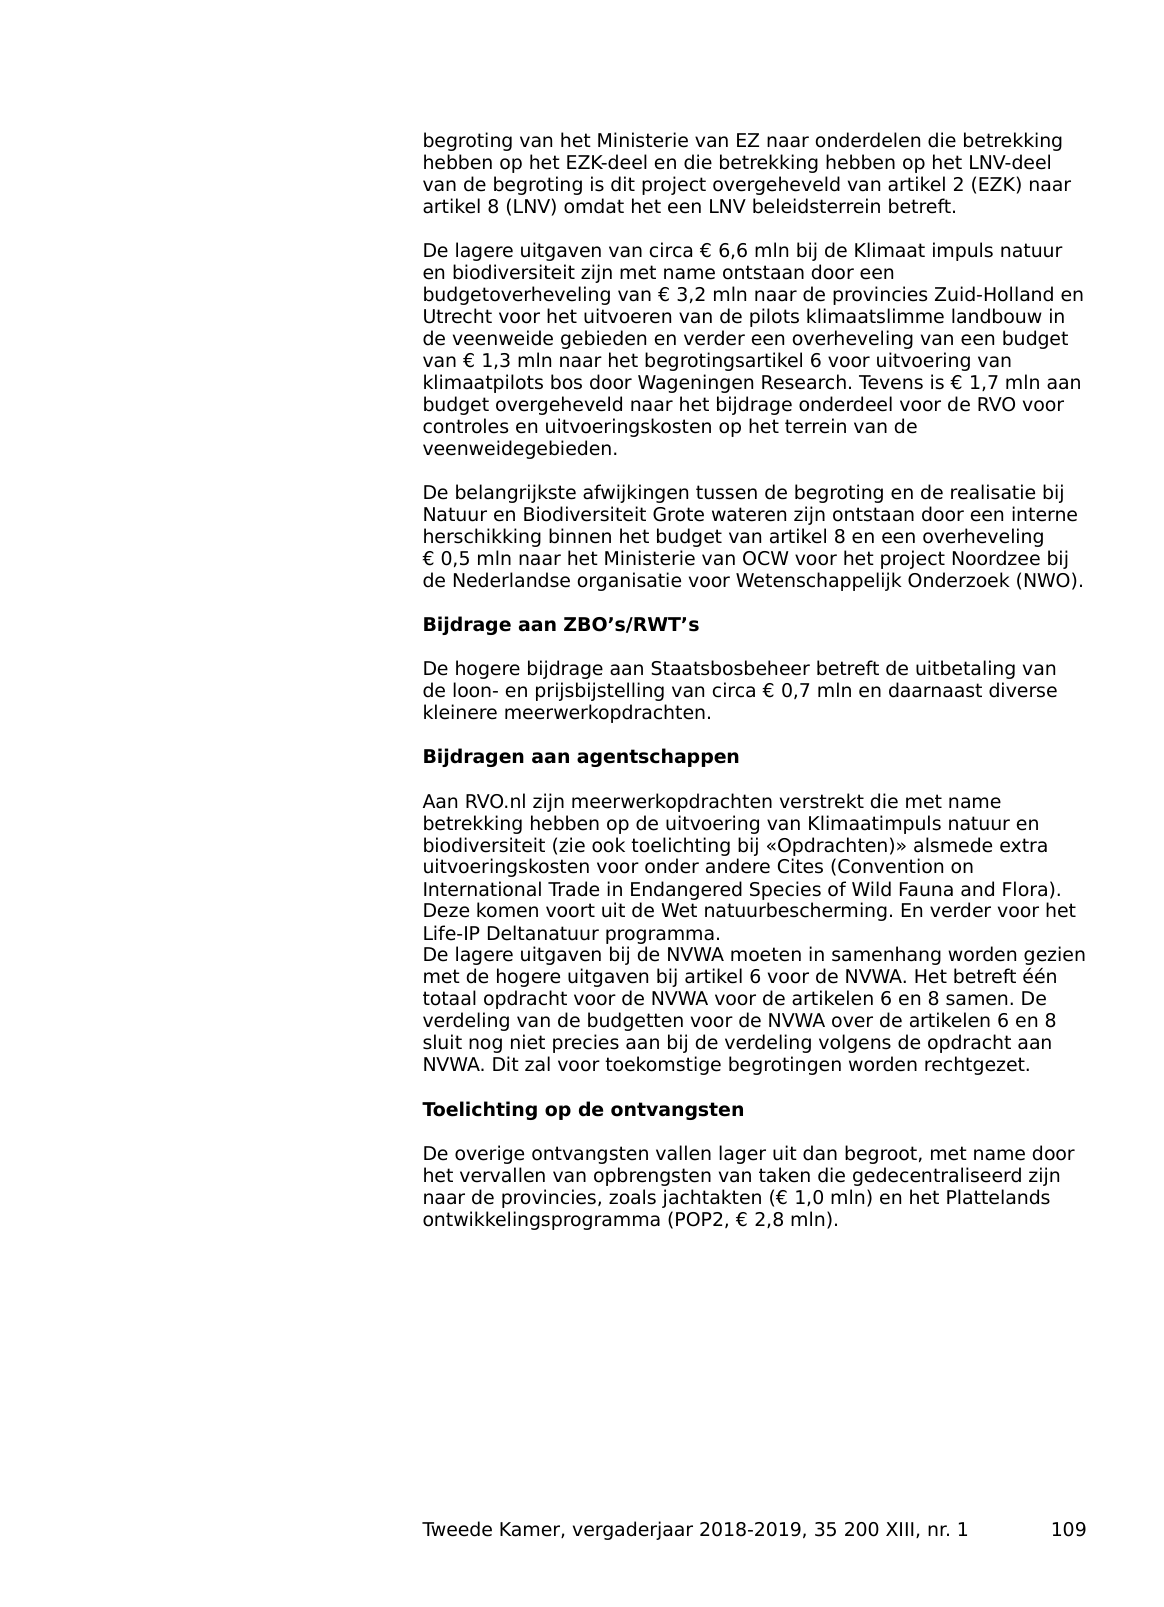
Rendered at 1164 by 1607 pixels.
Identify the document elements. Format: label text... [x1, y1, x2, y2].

text De lagere uitgaven bij de NVWA moeten in samenhang worden gezien met de hogere uitgaven bij artikel 6 voor de NVWA. Het betreft één totaal opdracht voor de NVWA voor de artikelen 6 en 8 samen. De verdeling van de budgetten voor de NVWA over de artikelen 6 en 8 sluit nog niet precies aan bij de verdeling volgens de opdracht aan NVWA. Dit zal voor toekomstige begrotingen worden rechtgezet. [422, 944, 1087, 1076]
text De lagere uitgaven van circa € 6,6 mln bij de Klimaat impuls natuur en biodiversiteit zijn met name ontstaan door een budgetoverheveling van € 3,2 mln naar de provincies Zuid-Holland en Utrecht voor het uitvoeren van de pilots klimaatslimme landbouw in de veenweide gebieden en verder een overheveling van een budget van € 1,3 mln naar het begrotingsartikel 6 voor uitvoering van klimaatpilots bos door Wageningen Research. Tevens is € 1,7 mln aan budget overgeheveld naar het bijdrage onderdeel voor de RVO voor controles en uitvoeringskosten op het terrein van de veenweidegebieden. [422, 240, 1087, 460]
subtitle Bijdragen aan agentschappen [422, 746, 1087, 768]
subtitle Bijdrage aan ZBO’s/RWT’s [422, 614, 1087, 636]
text Aan RVO.nl zijn meerwerkopdrachten verstrekt die met name betrekking hebben op de uitvoering van Klimaatimpuls natuur en biodiversiteit (zie ook toelichting bij «Opdrachten)» alsmede extra uitvoeringskosten voor onder andere Cites (Convention on International Trade in Endangered Species of Wild Fauna and Flora). Deze komen voort uit de Wet natuurbescherming. En verder voor het Life-IP Deltanatuur programma. [422, 791, 1087, 944]
text De belangrijkste afwijkingen tussen de begroting en de realisatie bij Natuur en Biodiversiteit Grote wateren zijn ontstaan door een interne herschikking binnen het budget van artikel 8 en een overheveling € 0,5 mln naar het Ministerie van OCW voor het project Noordzee bij de Nederlandse organisatie voor Wetenschappelijk Onderzoek (NWO). [422, 482, 1087, 592]
text De overige ontvangsten vallen lager uit dan begroot, met name door het vervallen van opbrengsten van taken die gedecentraliseerd zijn naar de provincies, zoals jachtakten (€ 1,0 mln) en het Plattelands ontwikkelingsprogramma (POP2, € 2,8 mln). [422, 1143, 1087, 1231]
text begroting van het Ministerie van EZ naar onderdelen die betrekking hebben op het EZK-deel en die betrekking hebben op het LNV-deel van de begroting is dit project overgeheveld van artikel 2 (EZK) naar artikel 8 (LNV) omdat het een LNV beleidsterrein betreft. [422, 130, 1087, 218]
text De hogere bijdrage aan Staatsbosbeheer betreft de uitbetaling van de loon- en prijsbijstelling van circa € 0,7 mln en daarnaast diverse kleinere meerwerkopdrachten. [422, 658, 1087, 724]
subtitle Toelichting op de ontvangsten [422, 1098, 1087, 1120]
